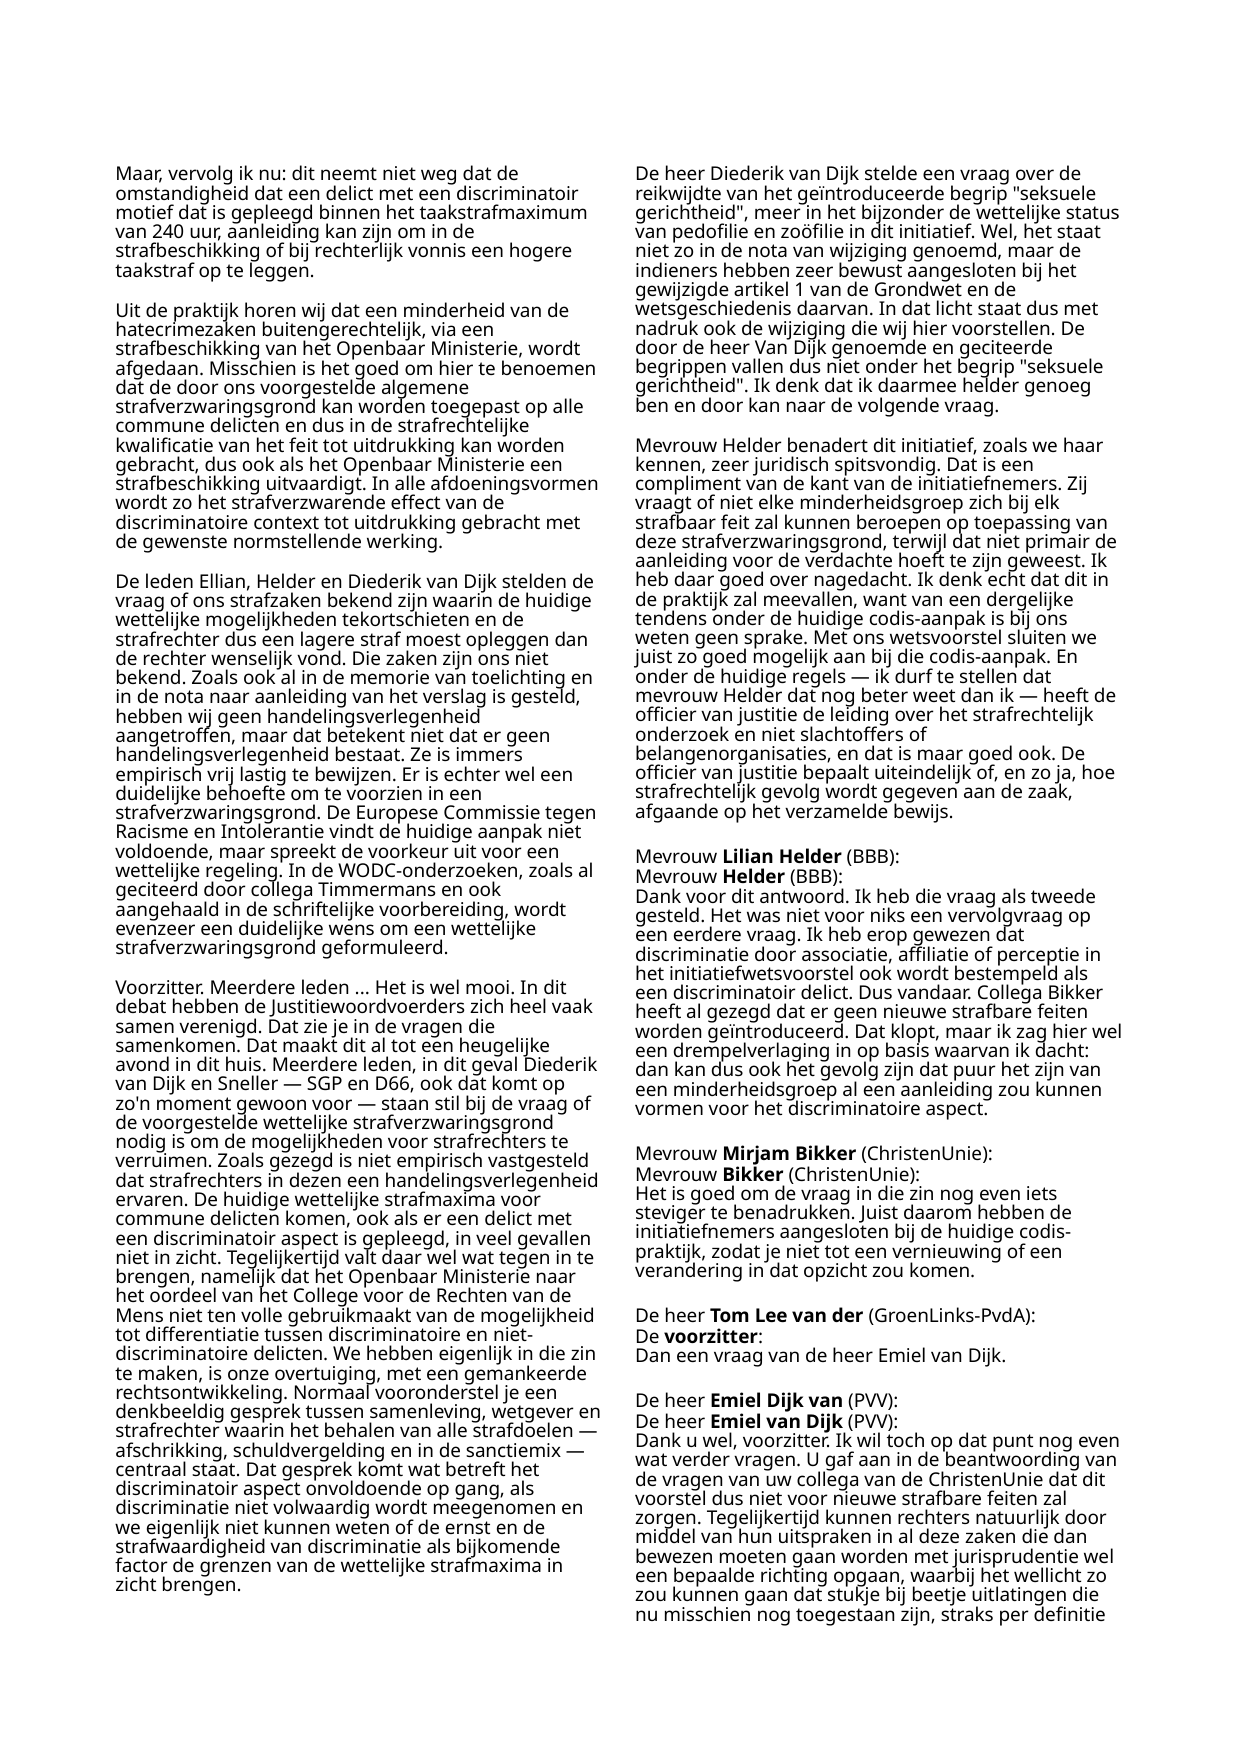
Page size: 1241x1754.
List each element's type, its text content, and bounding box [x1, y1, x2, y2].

text Uit de praktijk horen wij dat een minderheid van de hatecrimezaken buitengerechtelijk, via een strafbeschikking van het Openbaar Ministerie, wordt afgedaan. Misschien is het goed om hier te benoemen dat de door ons voorgestelde algemene strafverzwaringsgrond kan worden toegepast op alle commune delicten en dus in de strafrechtelijke kwalificatie van het feit tot uitdrukking kan worden gebracht, dus ook als het Openbaar Ministerie een strafbeschikking uitvaardigt. In alle afdoeningsvormen wordt zo het strafverzwarende effect van de discriminatoire context tot uitdrukking gebracht met de gewenste normstellende werking. [115, 302, 605, 552]
text Mevrouw Lilian Helder (BBB): [635, 843, 1125, 868]
text Dank u wel, voorzitter. Ik wil toch op dat punt nog even wat verder vragen. U gaf aan in de beantwoording van de vragen van uw collega van de ChristenUnie dat dit voorstel dus niet voor nieuwe strafbare feiten zal zorgen. Tegelijkertijd kunnen rechters natuurlijk door middel van hun uitspraken in al deze zaken die dan bewezen moeten gaan worden met jurisprudentie wel een bepaalde richting opgaan, waarbij het wellicht zo zou kunnen gaan dat stukje bij beetje uitlatingen die nu misschien nog toegestaan zijn, straks per definitie [635, 1432, 1125, 1625]
text Dank voor dit antwoord. Ik heb die vraag als tweede gesteld. Het was niet voor niks een vervolgvraag op een eerdere vraag. Ik heb erop gewezen dat discriminatie door associatie, affiliatie of perceptie in het initiatiefwetsvoorstel ook wordt bestempeld als een discriminatoir delict. Dus vandaar. Collega Bikker heeft al gezegd dat er geen nieuwe strafbare feiten worden geïntroduceerd. Dat klopt, maar ik zag hier wel een drempelverlaging in op basis waarvan ik dacht: dan kan dus ook het gevolg zijn dat puur het zijn van een minderheidsgroep al een aanleiding zou kunnen vormen voor het discriminatoire aspect. [635, 888, 1125, 1119]
text Mevrouw Bikker (ChristenUnie): [635, 1166, 1125, 1185]
text Voorzitter. Meerdere leden ... Het is wel mooi. In dit debat hebben de Justitiewoordvoerders zich heel vaak samen verenigd. Dat zie je in de vragen die samenkomen. Dat maakt dit al tot een heugelijke avond in dit huis. Meerdere leden, in dit geval Diederik van Dijk en Sneller — SGP en D66, ook dat komt op zo'n moment gewoon voor — staan stil bij de vraag of de voorgestelde wettelijke strafverzwaringsgrond nodig is om de mogelijkheden voor strafrechters te verruimen. Zoals gezegd is niet empirisch vastgesteld dat strafrechters in dezen een handelingsverlegenheid ervaren. De huidige wettelijke strafmaxima voor commune delicten komen, ook als er een delict met een discriminatoir aspect is gepleegd, in veel gevallen niet in zicht. Tegelijkertijd valt daar wel wat tegen in te brengen, namelijk dat het Openbaar Ministerie naar het oordeel van het College voor de Rechten van de Mens niet ten volle gebruikmaakt van de mogelijkheid tot differentiatie tussen discriminatoire en niet-discriminatoire delicten. We hebben eigenlijk in die zin te maken, is onze overtuiging, met een gemankeerde rechtsontwikkeling. Normaal vooronderstel je een denkbeeldig gesprek tussen samenleving, wetgever en strafrechter waarin het behalen van alle strafdoelen — afschrikking, schuldvergelding en in de sanctiemix — centraal staat. Dat gesprek komt wat betreft het discriminatoir aspect onvoldoende op gang, als discriminatie niet volwaardig wordt meegenomen en we eigenlijk niet kunnen weten of de ernst en de strafwaardigheid van discriminatie als bijkomende factor de grenzen van de wettelijke strafmaxima in zicht brengen. [115, 979, 605, 1596]
text Mevrouw Helder (BBB): [635, 868, 1125, 888]
text De leden Ellian, Helder en Diederik van Dijk stelden de vraag of ons strafzaken bekend zijn waarin de huidige wettelijke mogelijkheden tekortschieten en de strafrechter dus een lagere straf moest opleggen dan de rechter wenselijk vond. Die zaken zijn ons niet bekend. Zoals ook al in de memorie van toelichting en in de nota naar aanleiding van het verslag is gesteld, hebben wij geen handelingsverlegenheid aangetroffen, maar dat betekent niet dat er geen handelingsverlegenheid bestaat. Ze is immers empirisch vrij lastig te bewijzen. Er is echter wel een duidelijke behoefte om te voorzien in een strafverzwaringsgrond. De Europese Commissie tegen Racisme en Intolerantie vindt de huidige aanpak niet voldoende, maar spreekt de voorkeur uit voor een wettelijke regeling. In de WODC-onderzoeken, zoals al geciteerd door collega Timmermans en ook aangehaald in de schriftelijke voorbereiding, wordt evenzeer een duidelijke wens om een wettelijke strafverzwaringsgrond geformuleerd. [115, 573, 605, 958]
text Het is goed om de vraag in die zin nog even iets steviger te benadrukken. Juist daarom hebben de initiatiefnemers aangesloten bij de huidige codis-praktijk, zodat je niet tot een vernieuwing of een verandering in dat opzicht zou komen. [635, 1185, 1125, 1281]
text Mevrouw Mirjam Bikker (ChristenUnie): [635, 1140, 1125, 1166]
text De heer Emiel van Dijk (PVV): [635, 1413, 1125, 1432]
text De voorzitter: [635, 1328, 1125, 1347]
text De heer Tom Lee van der (GroenLinks-PvdA): [635, 1302, 1125, 1328]
text De heer Emiel Dijk van (PVV): [635, 1387, 1125, 1413]
text Maar, vervolg ik nu: dit neemt niet weg dat de omstandigheid dat een delict met een discriminatoir motief dat is gepleegd binnen het taakstrafmaximum van 240 uur, aanleiding kan zijn om in de strafbeschikking of bij rechterlijk vonnis een hogere taakstraf op te leggen. [115, 165, 605, 281]
text De heer Diederik van Dijk stelde een vraag over de reikwijdte van het geïntroduceerde begrip "seksuele gerichtheid", meer in het bijzonder de wettelijke status van pedofilie en zoöfilie in dit initiatief. Wel, het staat niet zo in de nota van wijziging genoemd, maar de indieners hebben zeer bewust aangesloten bij het gewijzigde artikel 1 van de Grondwet en de wetsgeschiedenis daarvan. In dat licht staat dus met nadruk ook de wijziging die wij hier voorstellen. De door de heer Van Dijk genoemde en geciteerde begrippen vallen dus niet onder het begrip "seksuele gerichtheid". Ik denk dat ik daarmee helder genoeg ben en door kan naar de volgende vraag. [635, 165, 1125, 416]
text Mevrouw Helder benadert dit initiatief, zoals we haar kennen, zeer juridisch spitsvondig. Dat is een compliment van de kant van de initiatiefnemers. Zij vraagt of niet elke minderheidsgroep zich bij elk strafbaar feit zal kunnen beroepen op toepassing van deze strafverzwaringsgrond, terwijl dat niet primair de aanleiding voor de verdachte hoeft te zijn geweest. Ik heb daar goed over nagedacht. Ik denk echt dat dit in de praktijk zal meevallen, want van een dergelijke tendens onder de huidige codis-aanpak is bij ons weten geen sprake. Met ons wetsvoorstel sluiten we juist zo goed mogelijk aan bij die codis-aanpak. En onder de huidige regels — ik durf te stellen dat mevrouw Helder dat nog beter weet dan ik — heeft de officier van justitie de leiding over het strafrechtelijk onderzoek en niet slachtoffers of belangenorganisaties, en dat is maar goed ook. De officier van justitie bepaalt uiteindelijk of, en zo ja, hoe strafrechtelijk gevolg wordt gegeven aan de zaak, afgaande op het verzamelde bewijs. [635, 437, 1125, 822]
text Dan een vraag van de heer Emiel van Dijk. [635, 1347, 1125, 1366]
